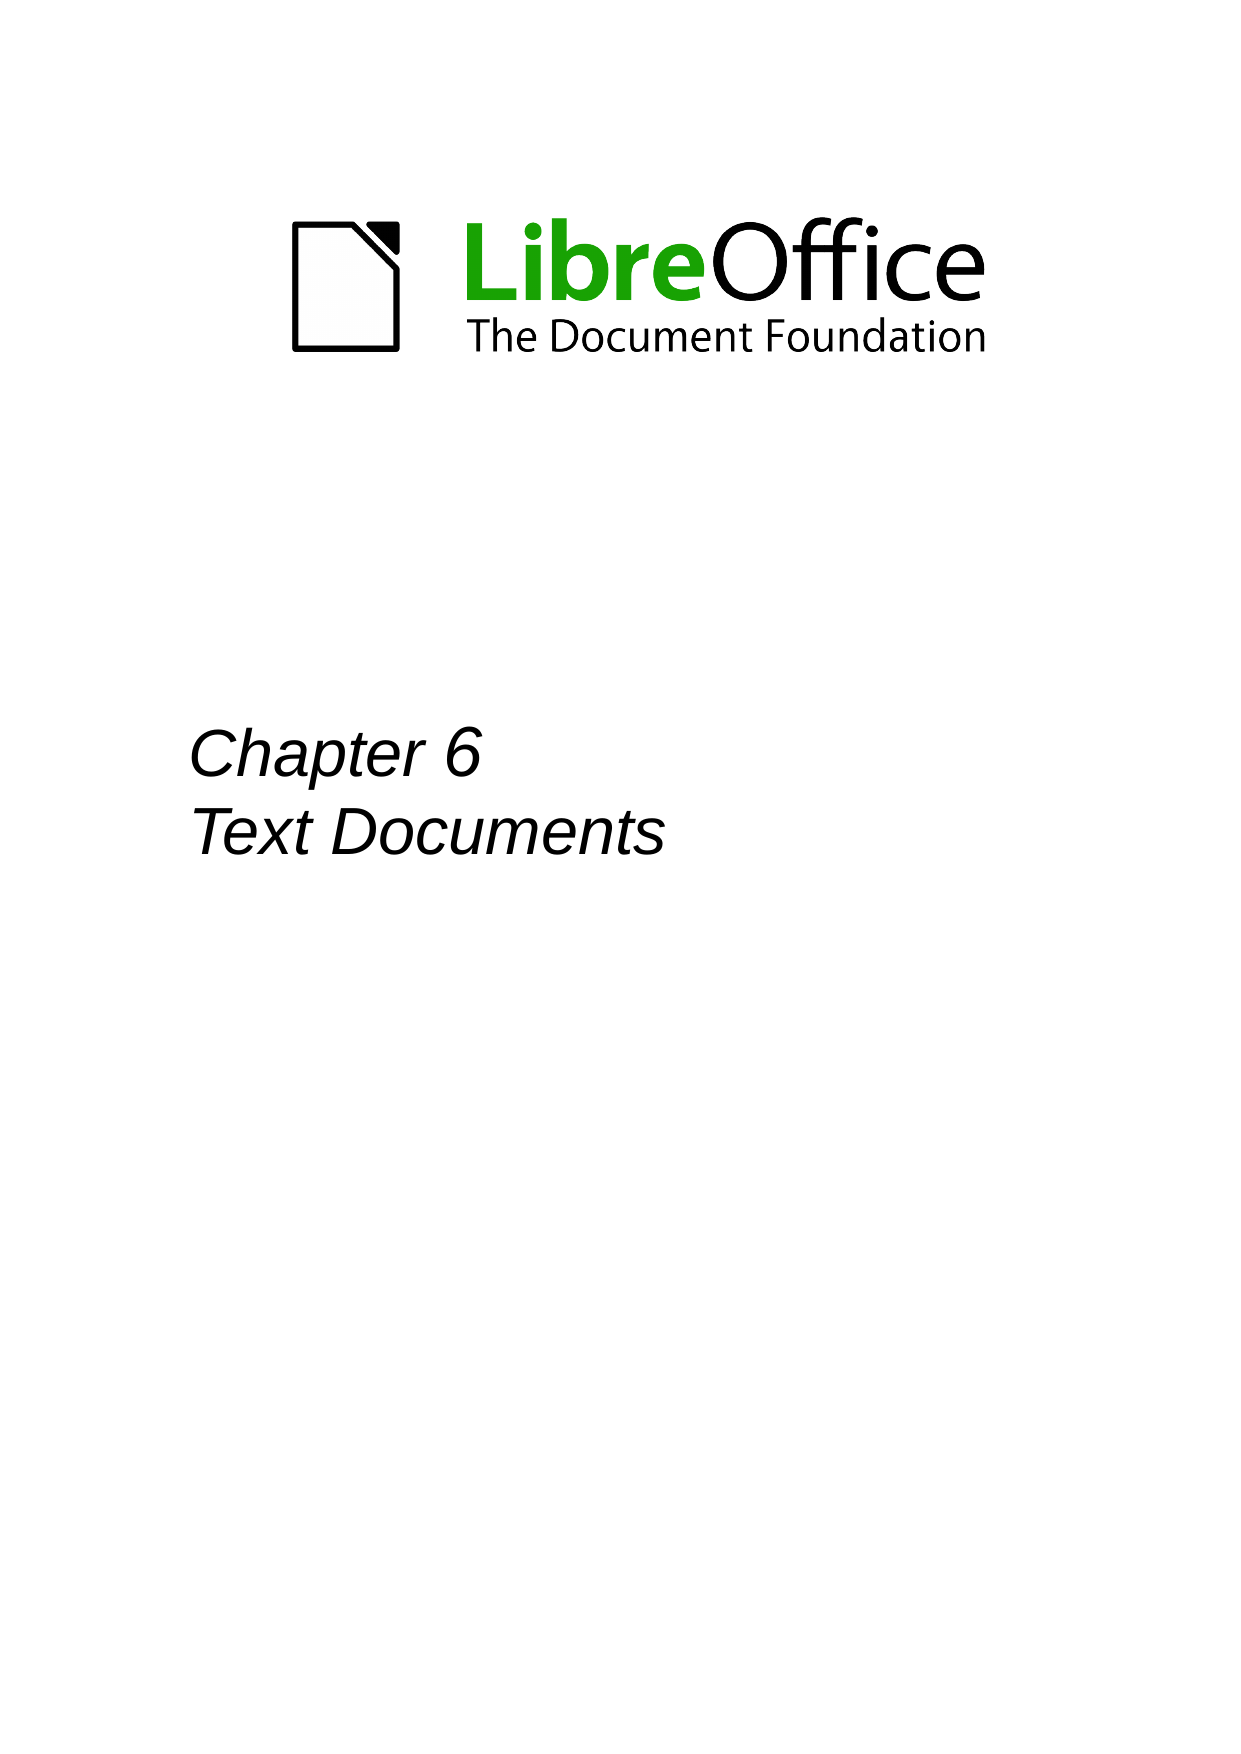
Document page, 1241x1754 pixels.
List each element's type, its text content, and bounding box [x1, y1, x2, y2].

subtitle Chapter 6 Text Documents [188, 710, 1098, 868]
picture [250, 186, 1035, 387]
